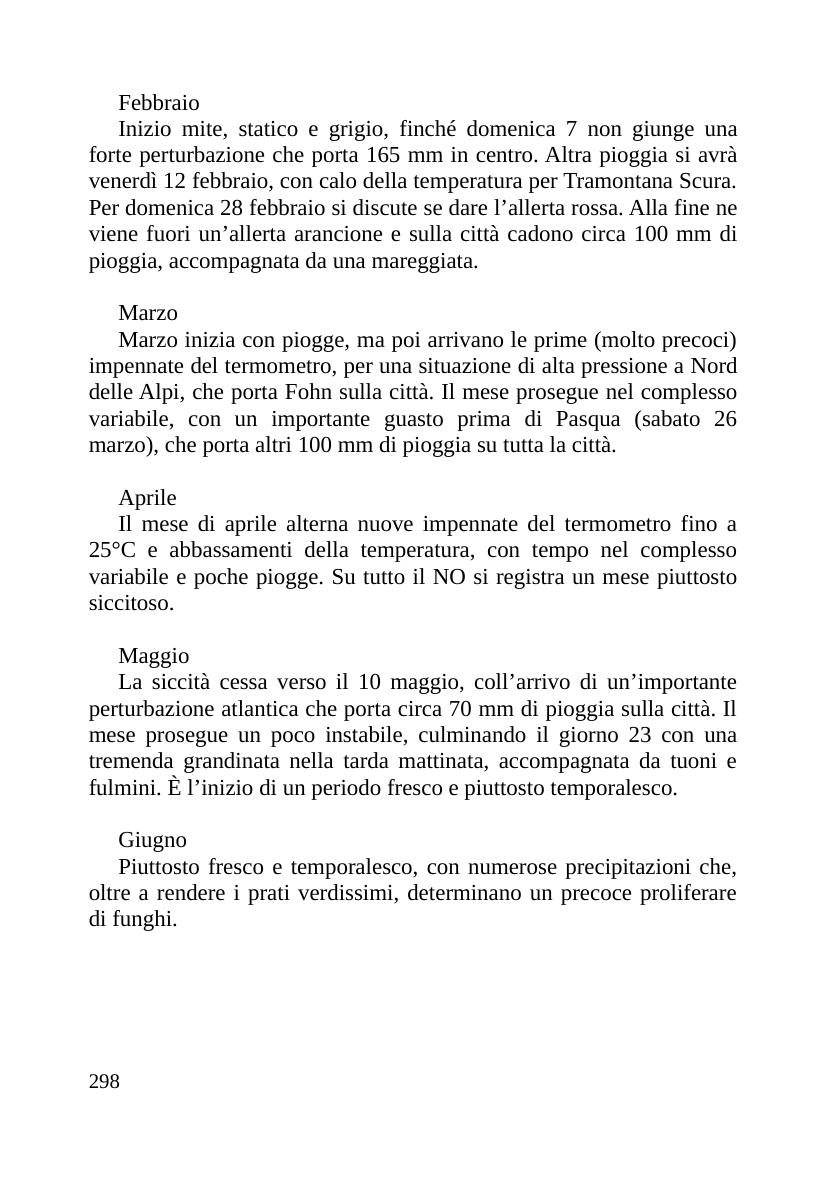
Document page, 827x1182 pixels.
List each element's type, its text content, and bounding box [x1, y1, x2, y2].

text Aprile [88, 484, 738, 510]
text Marzo [88, 299, 738, 326]
text Giugno [88, 826, 738, 853]
text Febbraio [88, 88, 738, 115]
text Inizio mite, statico e grigio, finché domenica 7 non giunge una forte perturbazione che porta 165 mm in centro. Altra pioggia si avrà venerdì 12 febbraio, con calo della temperatura per Tramontana Scura. Per domenica 28 febbraio si discute se dare l’allerta rossa. Alla fine ne viene fuori un’allerta arancione e sulla città cadono circa 100 mm di pioggia, accompagnata da una mareggiata. [88, 115, 738, 273]
text Maggio [88, 642, 738, 668]
text Il mese di aprile alterna nuove impennate del termometro fino a 25°C e abbassamenti della temperatura, con tempo nel complesso variabile e poche piogge. Su tutto il NO si registra un mese piuttosto siccitoso. [88, 510, 738, 616]
text La siccità cessa verso il 10 maggio, coll’arrivo di un’importante perturbazione atlantica che porta circa 70 mm di pioggia sulla città. Il mese prosegue un poco instabile, culminando il giorno 23 con una tremenda grandinata nella tarda mattinata, accompagnata da tuoni e fulmini. è l’inizio di un periodo fresco e piuttosto temporalesco. [88, 668, 738, 800]
text Piuttosto fresco e temporalesco, con numerose precipitazioni che, oltre a rendere i prati verdissimi, determinano un precoce proliferare di funghi. [88, 853, 738, 932]
text Marzo inizia con piogge, ma poi arrivano le prime (molto precoci) impennate del termometro, per una situazione di alta pressione a Nord delle Alpi, che porta Fohn sulla città. Il mese prosegue nel complesso variabile, con un importante guasto prima di Pasqua (sabato 26 marzo), che porta altri 100 mm di pioggia su tutta la città. [88, 326, 738, 457]
